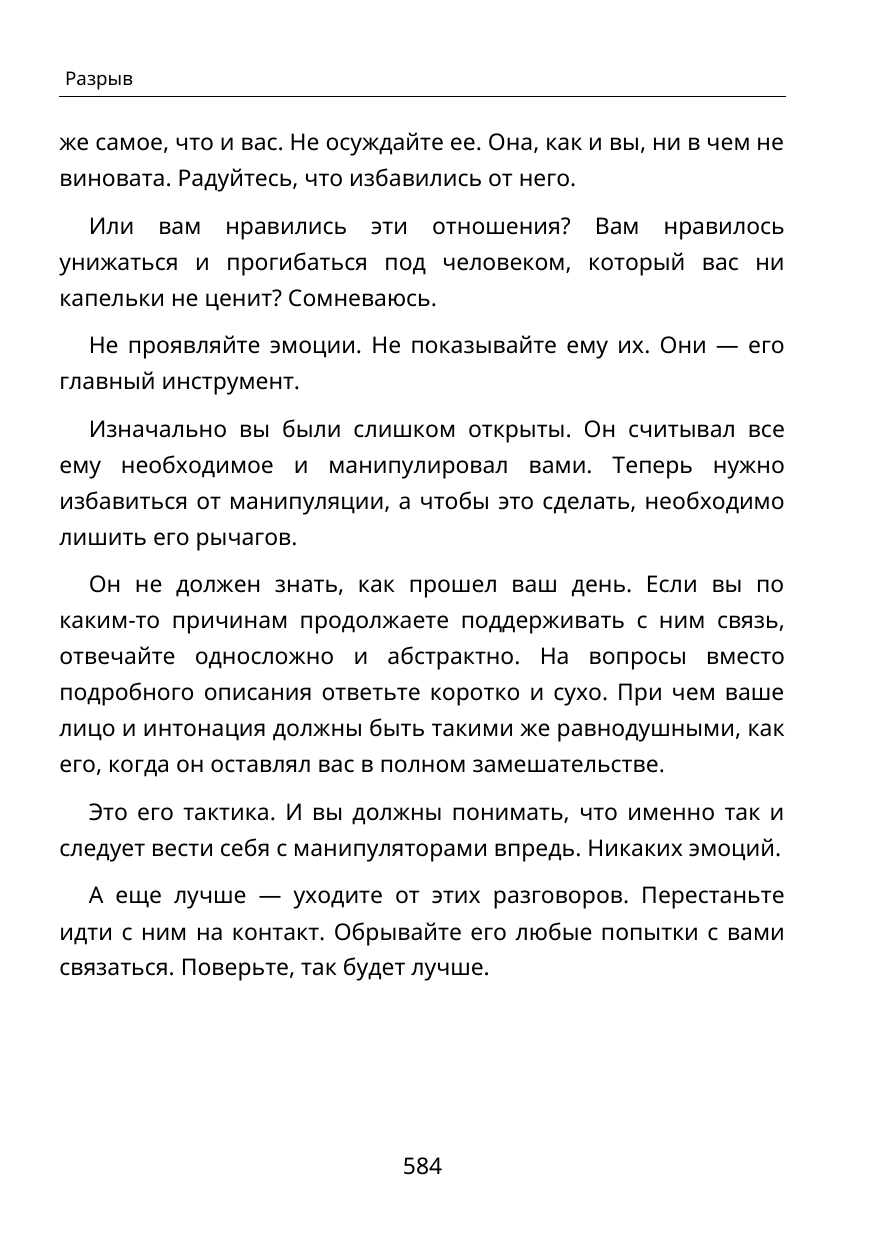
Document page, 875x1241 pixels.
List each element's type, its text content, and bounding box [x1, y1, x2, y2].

text Или вам нравились эти отношения? Вам нравилось унижаться и прогибаться под человеком, который вас ни капельки не ценит? Сомневаюсь. [59, 210, 786, 313]
text Не проявляйте эмоции. Не показывайте ему их. Они — его главный инструмент. [59, 329, 786, 396]
text Он не должен знать, как прошел ваш день. Если вы по каким-то причинам продолжаете поддерживать с ним связь, отвечайте односложно и абстрактно. На вопросы вместо подробного описания ответьте коротко и сухо. При чем ваше лицо и интонация должны быть такими же равнодушными, как его, когда он оставлял вас в полном замешательстве. [59, 568, 786, 779]
text же самое, что и вас. Не осуждайте ее. Она, как и вы, ни в чем не виновата. Радуйтесь, что избавились от него. [59, 126, 786, 193]
text Изначально вы были слишком открыты. Он считывал все ему необходимое и манипулировал вами. Теперь нужно избавиться от манипуляции, а чтобы это сделать, необходимо лишить его рычагов. [59, 413, 786, 552]
text Это его тактика. И вы должны понимать, что именно так и следует вести себя с манипуляторами впредь. Никаких эмоций. [59, 796, 786, 863]
text А еще лучше — уходите от этих разговоров. Перестаньте идти с ним на контакт. Обрывайте его любые попытки с вами связаться. Поверьте, так будет лучше. [59, 879, 786, 983]
